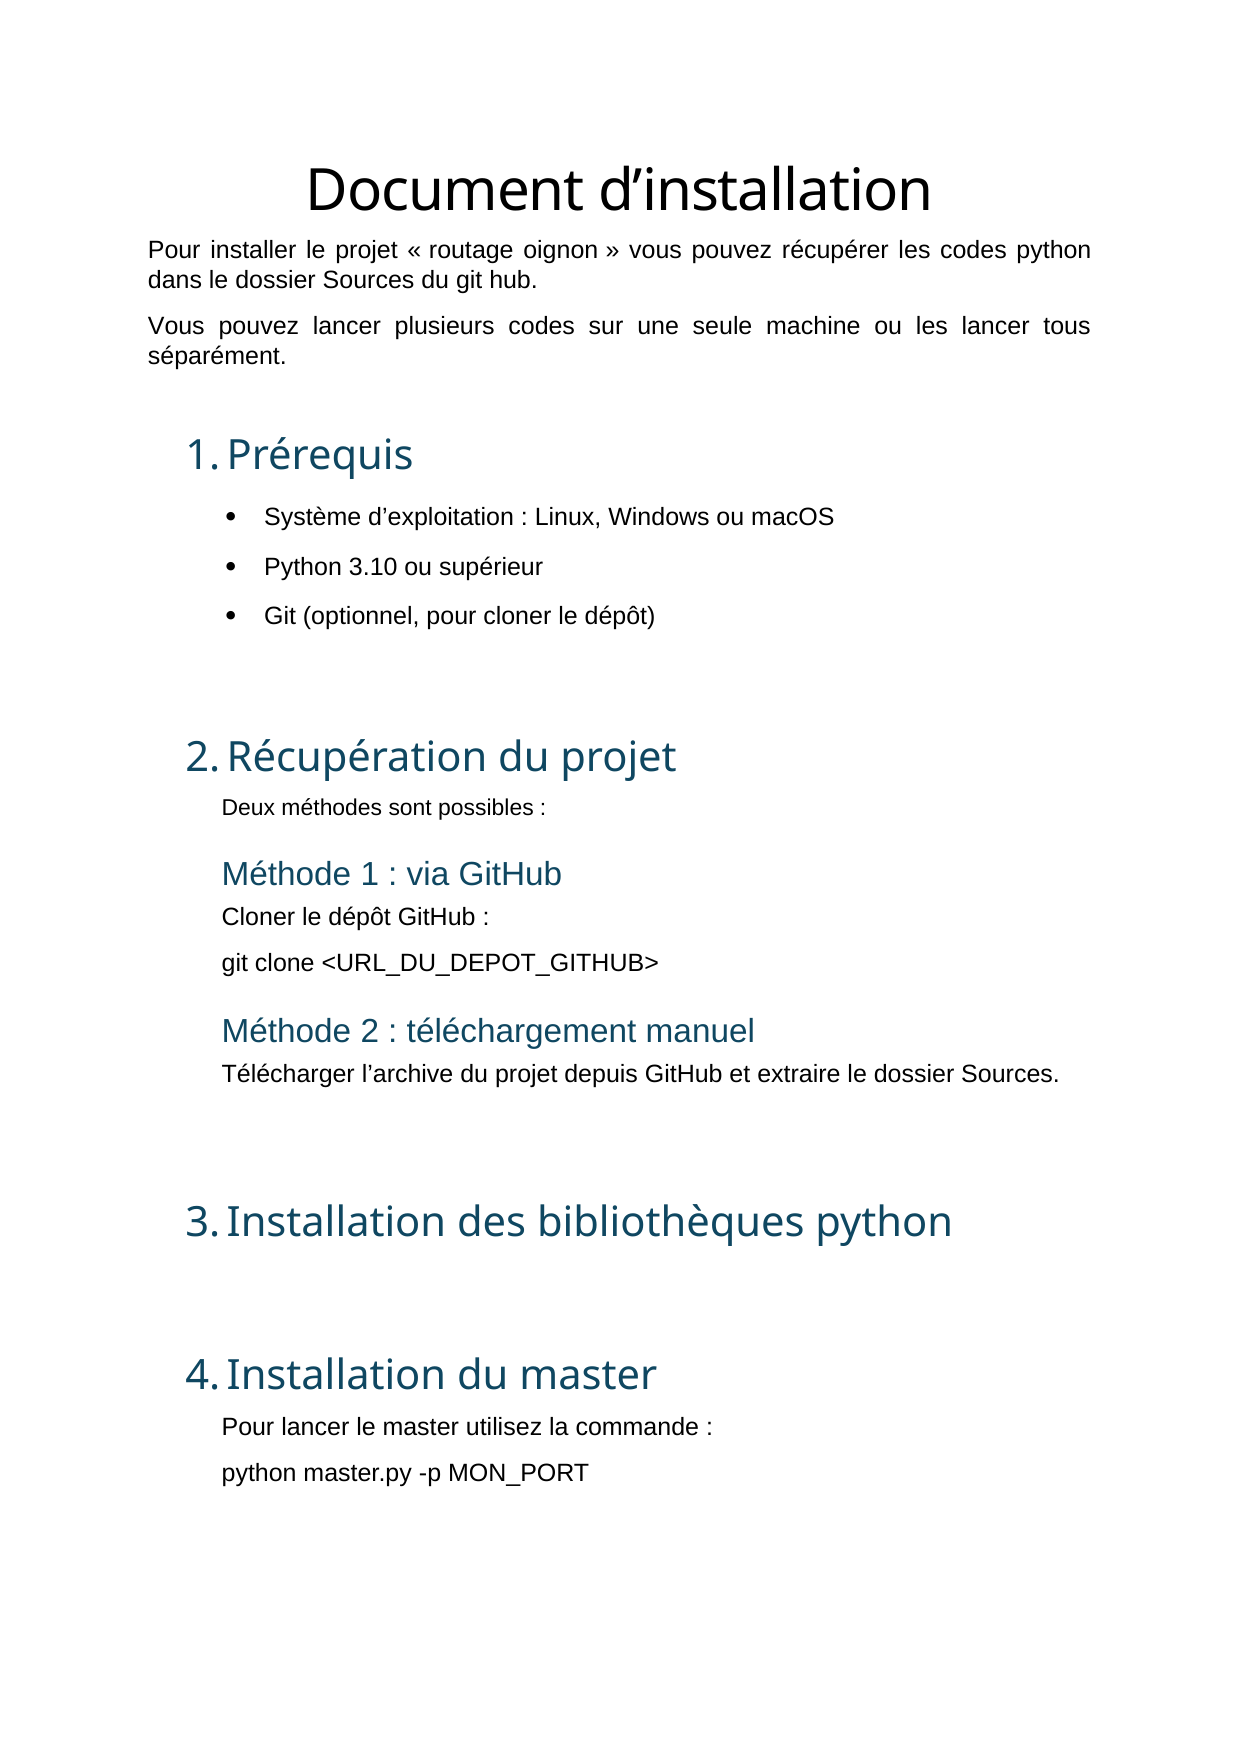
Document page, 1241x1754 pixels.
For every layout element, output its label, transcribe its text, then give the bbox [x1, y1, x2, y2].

text Cloner le dépôt GitHub : [221, 902, 1093, 931]
list Prérequis [185, 424, 1093, 481]
text git clone <URL_DU_DEPOT_GITHUB> [221, 948, 1093, 977]
subtitle Méthode 2 : téléchargement manuel [221, 1011, 1093, 1049]
list Récupération du projet [185, 727, 1093, 783]
text Pour installer le projet « routage oignon » vous pouvez récupérer les codes python dans le dossier Sources du git hub. [148, 235, 1093, 294]
text Pour lancer le master utilisez la commande : [221, 1411, 1093, 1440]
list Installation du master [185, 1345, 1093, 1401]
subtitle Méthode 1 : via GitHub [221, 854, 1093, 892]
text python master.py -p MON_PORT [148, 1458, 1093, 1486]
text Deux méthodes sont possibles : [221, 793, 1093, 820]
text Document d’installation [148, 148, 1093, 227]
text Vous pouvez lancer plusieurs codes sur une seule machine ou les lancer tous séparément. [148, 311, 1093, 369]
text Télécharger l’archive du projet depuis GitHub et extraire le dossier Sources. [221, 1059, 1093, 1088]
list Installation des bibliothèques python [185, 1192, 1093, 1248]
list Système d’exploitation : Linux, Windows ou macOS [226, 502, 1093, 531]
list Python 3.10 ou supérieur [226, 551, 1093, 580]
list Git (optionnel, pour cloner le dépôt) [226, 601, 1093, 630]
